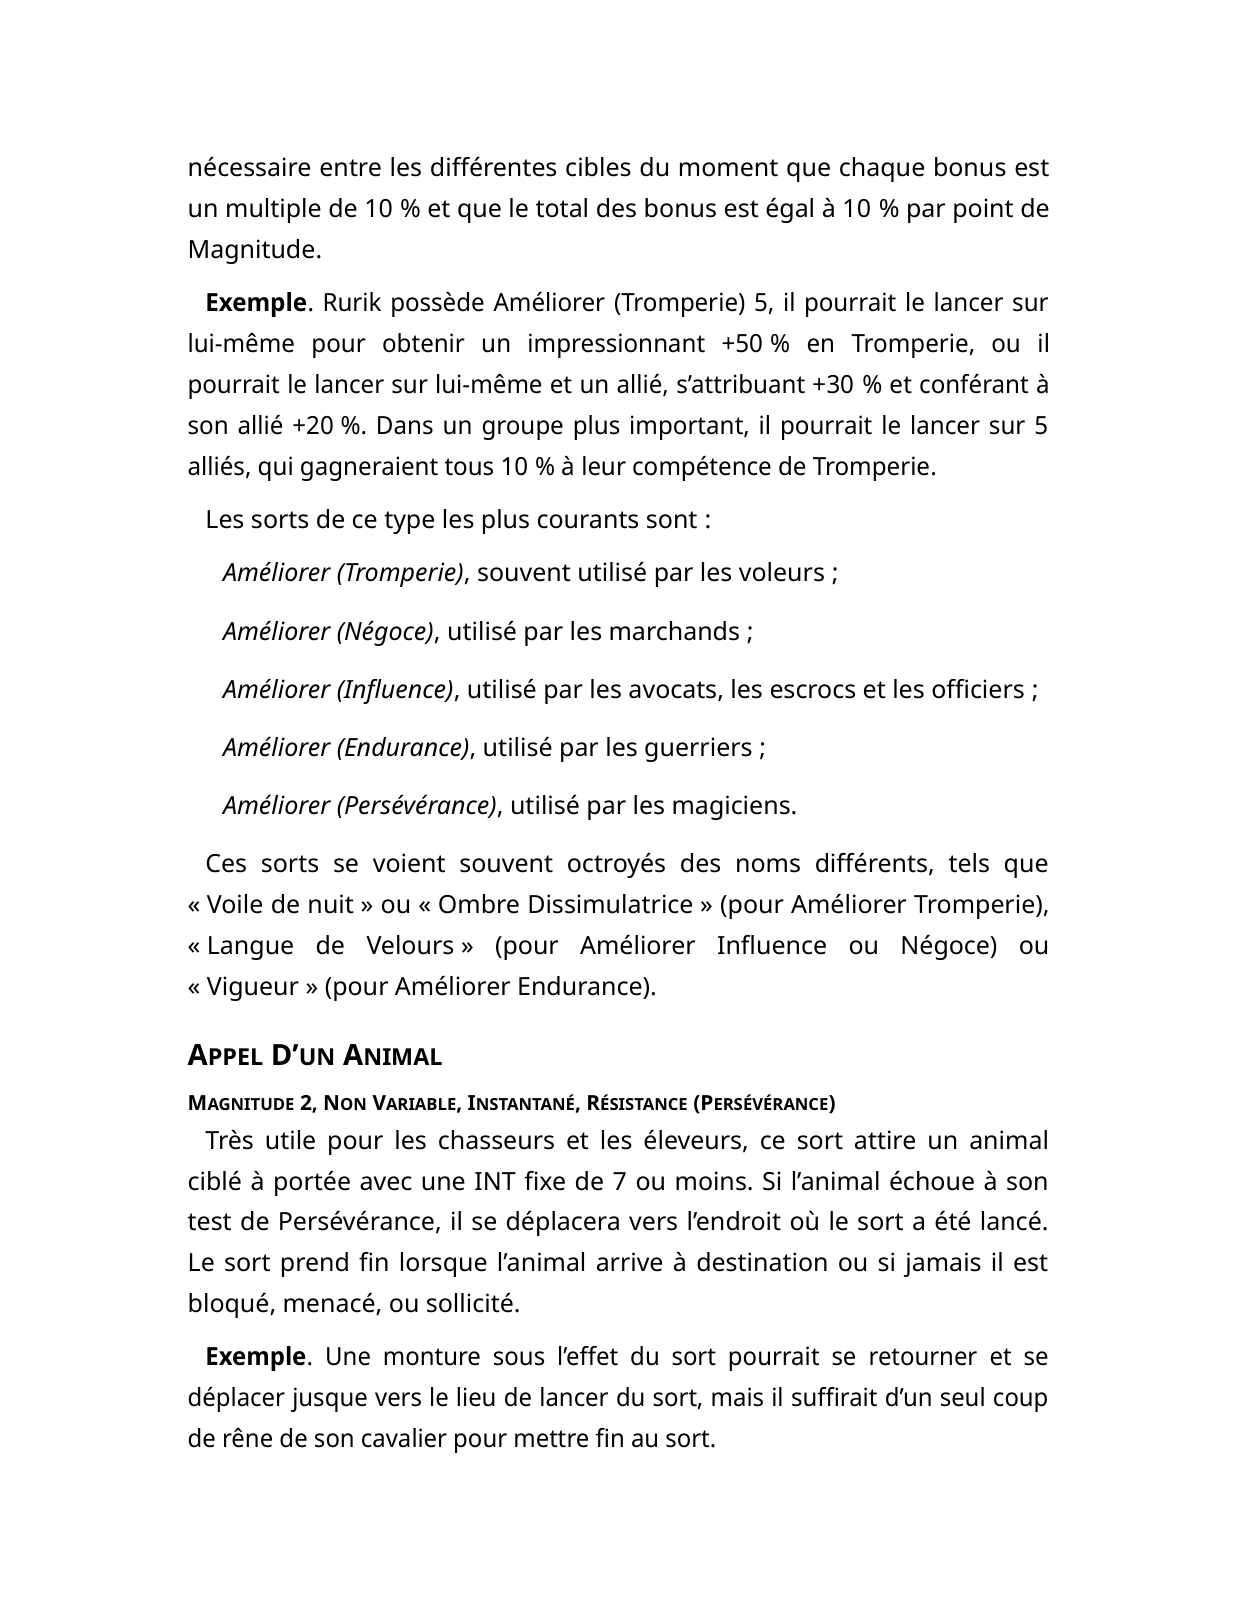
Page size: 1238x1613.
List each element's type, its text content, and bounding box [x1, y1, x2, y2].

text Très utile pour les chasseurs et les éleveurs, ce sort attire un animal ciblé à portée avec une INT fixe de 7 ou moins. Si l’animal échoue à son test de Persévérance, il se déplacera vers l’endroit où le sort a été lancé. Le sort prend fin lorsque l’animal arrive à destination ou si jamais il est bloqué, menacé, ou sollicité. [187, 1122, 1050, 1320]
list Améliorer (Négoce), utilisé par les marchands ; [223, 613, 1050, 647]
text Les sorts de ce type les plus courants sont : [187, 502, 1050, 536]
list Améliorer (Tromperie), souvent utilisé par les voleurs ; [223, 555, 1050, 589]
text Appel D’un Animal [187, 1034, 1050, 1074]
text Ces sorts se voient souvent octroyés des noms différents, tels que « Voile de nuit » ou « Ombre Dissimulatrice » (pour Améliorer Tromperie), « Langue de Velours » (pour Améliorer Influence ou Négoce) ou « Vigueur » (pour Améliorer Endurance). [187, 846, 1050, 1003]
list Améliorer (Influence), utilisé par les avocats, les escrocs et les officiers ; [223, 671, 1050, 706]
text Magnitude 2, Non Variable, Instantané, Résistance (Persévérance) [187, 1088, 1050, 1117]
list Améliorer (Persévérance), utilisé par les magiciens. [223, 788, 1050, 822]
text nécessaire entre les différentes cibles du moment que chaque bonus est un multiple de 10 % et que le total des bonus est égal à 10 % par point de Magnitude. [187, 150, 1050, 266]
text Exemple. Rurik possède Améliorer (Tromperie) 5, il pourrait le lancer sur lui-même pour obtenir un impressionnant +50 % en Tromperie, ou il pourrait le lancer sur lui-même et un allié, s’attribuant +30 % et conférant à son allié +20 %. Dans un groupe plus important, il pourrait le lancer sur 5 alliés, qui gagneraient tous 10 % à leur compétence de Tromperie. [187, 285, 1050, 482]
text Exemple. Une monture sous l’effet du sort pourrait se retourner et se déplacer jusque vers le lieu de lancer du sort, mais il suffirait d’un seul coup de rêne de son cavalier pour mettre fin au sort. [187, 1339, 1050, 1455]
list Améliorer (Endurance), utilisé par les guerriers ; [223, 730, 1050, 764]
